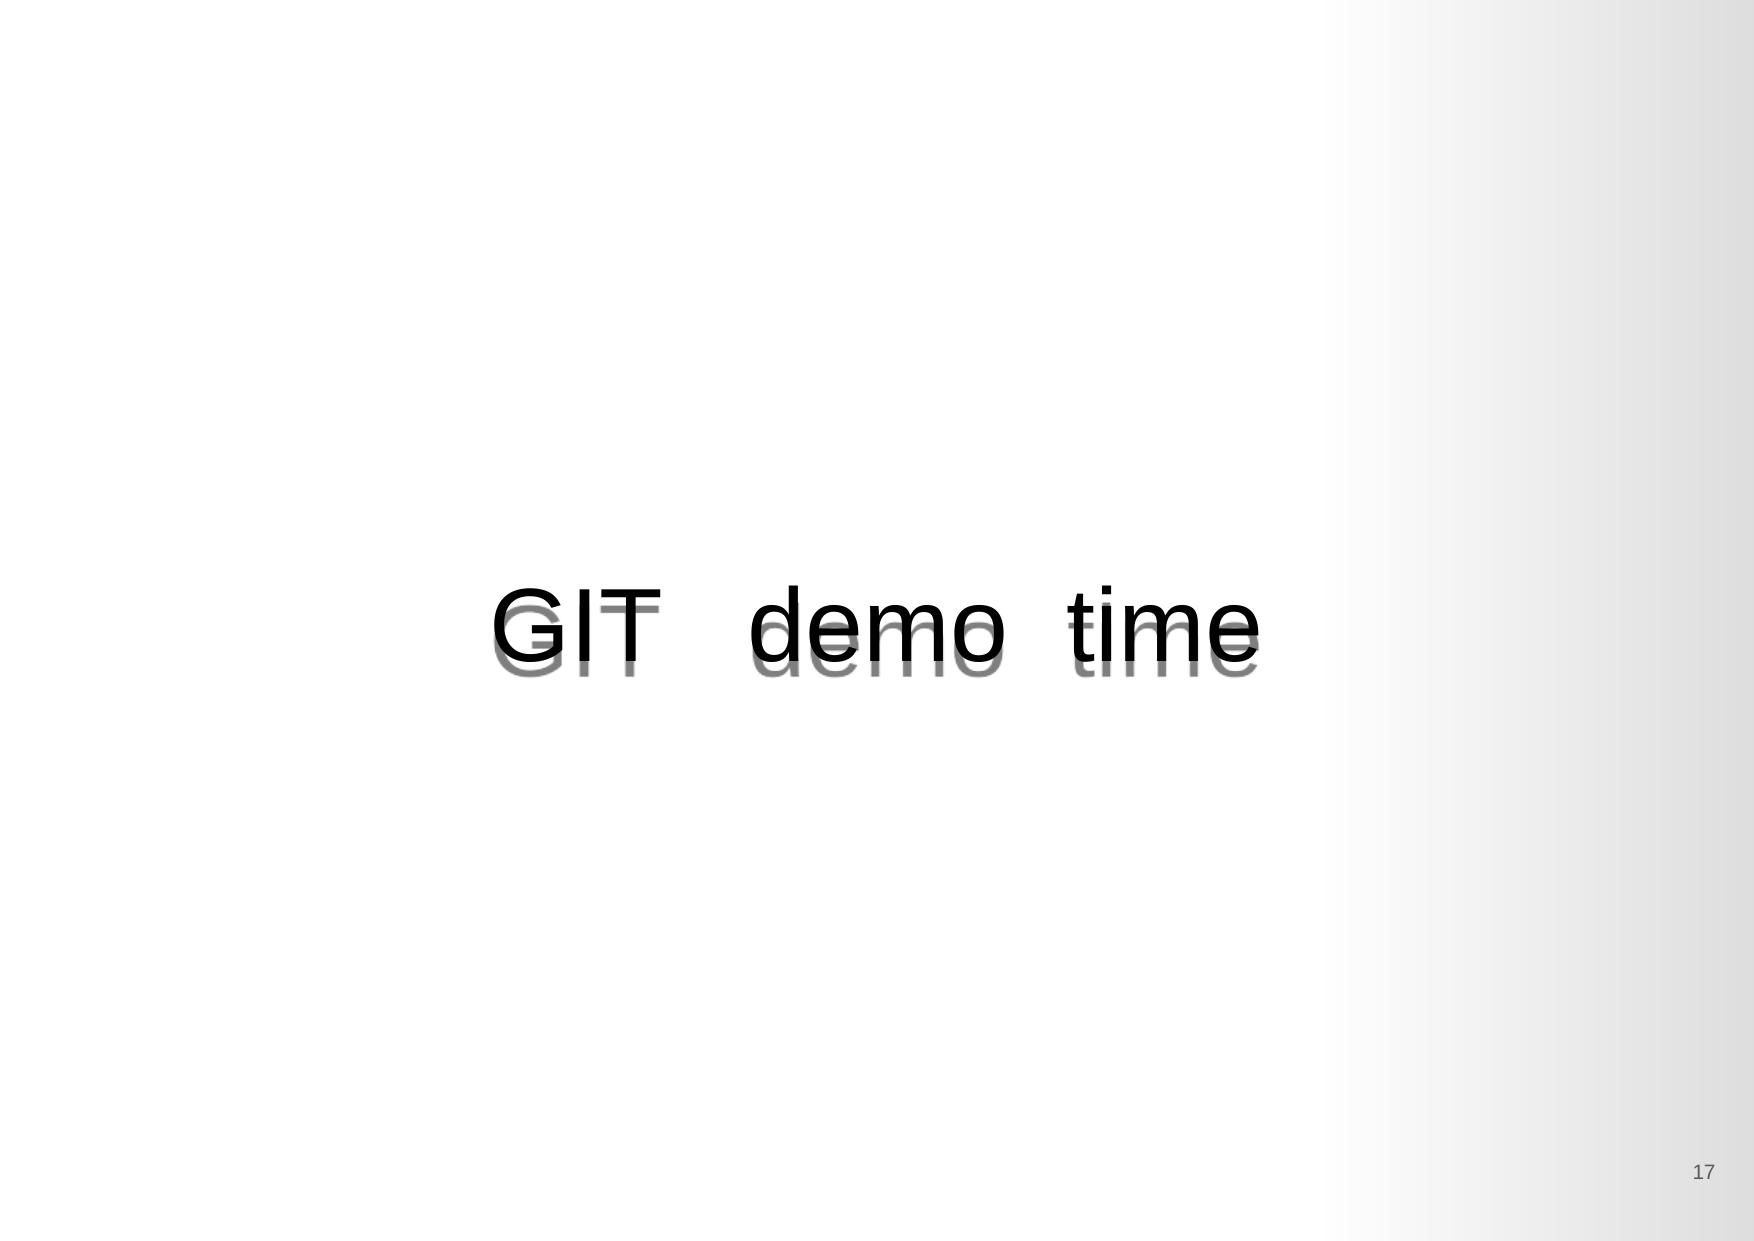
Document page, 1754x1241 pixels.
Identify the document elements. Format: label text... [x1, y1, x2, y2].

title GIT demo time [59, 518, 1695, 722]
slide_number [1625, 1124, 1731, 1220]
